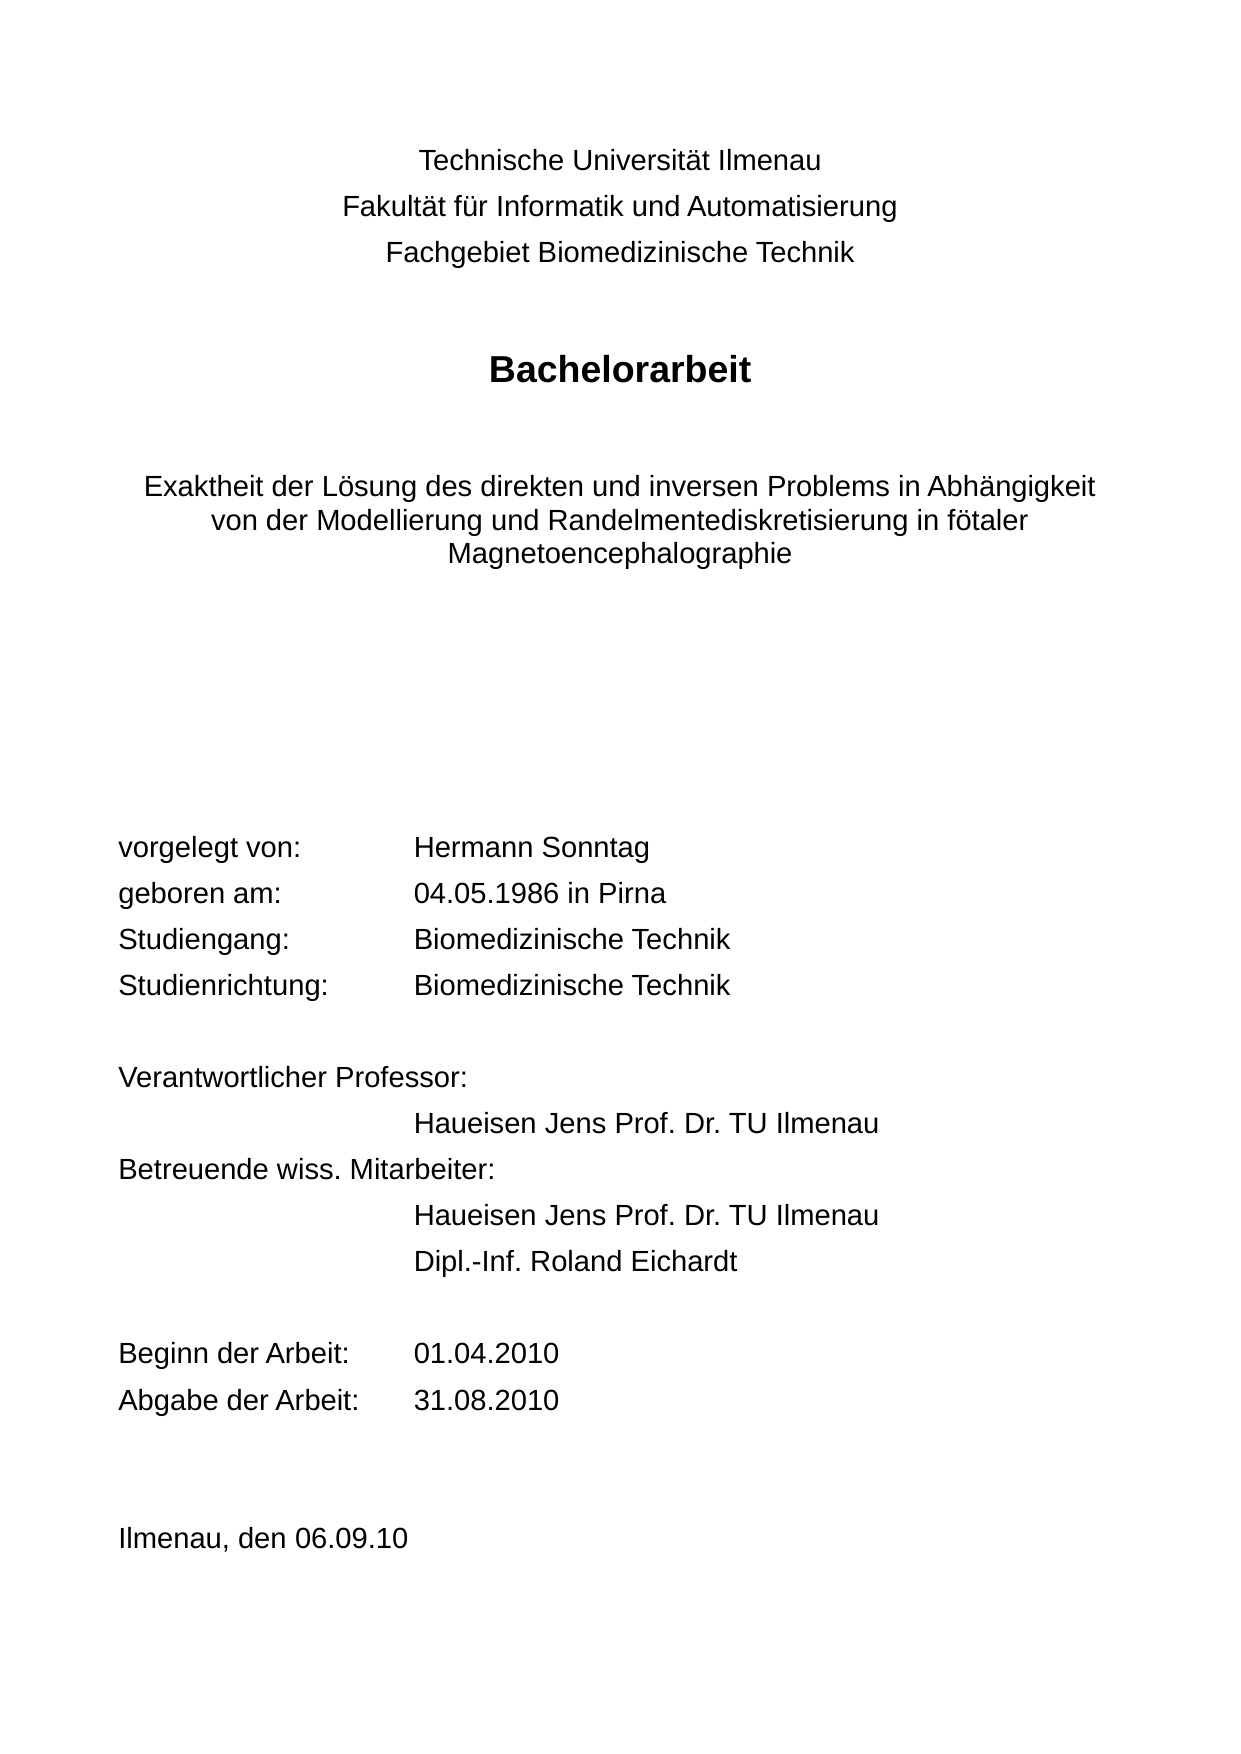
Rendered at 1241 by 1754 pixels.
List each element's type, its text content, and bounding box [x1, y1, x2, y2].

text Abgabe der Arbeit: 31.08.2010 [118, 1382, 1122, 1416]
text Studienrichtung: Biomedizinische Technik [118, 968, 1122, 1002]
subtitle Technische Universität Ilmenau [118, 143, 1122, 177]
text Fakultät für Informatik und Automatisierung [118, 189, 1122, 223]
text Betreuende wiss. Mitarbeiter: [118, 1152, 1122, 1186]
text geboren am: 04.05.1986 in Pirna [118, 876, 1122, 909]
text Studiengang: Biomedizinische Technik [118, 922, 1122, 956]
text Dipl.-Inf. Roland Eichardt [118, 1244, 1122, 1278]
text Haueisen Jens Prof. Dr. TU Ilmenau [118, 1198, 1122, 1232]
text Ilmenau, den 06.09.10 [118, 1521, 1122, 1554]
subtitle Exaktheit der Lösung des direkten und inversen Problems in Abhängigkeit von der Modellierung und Randelmentediskretisierung in fötaler Magnetoencephalographie [118, 469, 1122, 570]
text Beginn der Arbeit: 01.04.2010 [118, 1336, 1122, 1370]
text Fachgebiet Biomedizinische Technik [118, 235, 1122, 269]
text vorgelegt von: Hermann Sonntag [118, 830, 1122, 863]
text Haueisen Jens Prof. Dr. TU Ilmenau [118, 1106, 1122, 1140]
subtitle Bachelorarbeit [118, 347, 1122, 391]
text Verantwortlicher Professor: [118, 1060, 1122, 1094]
